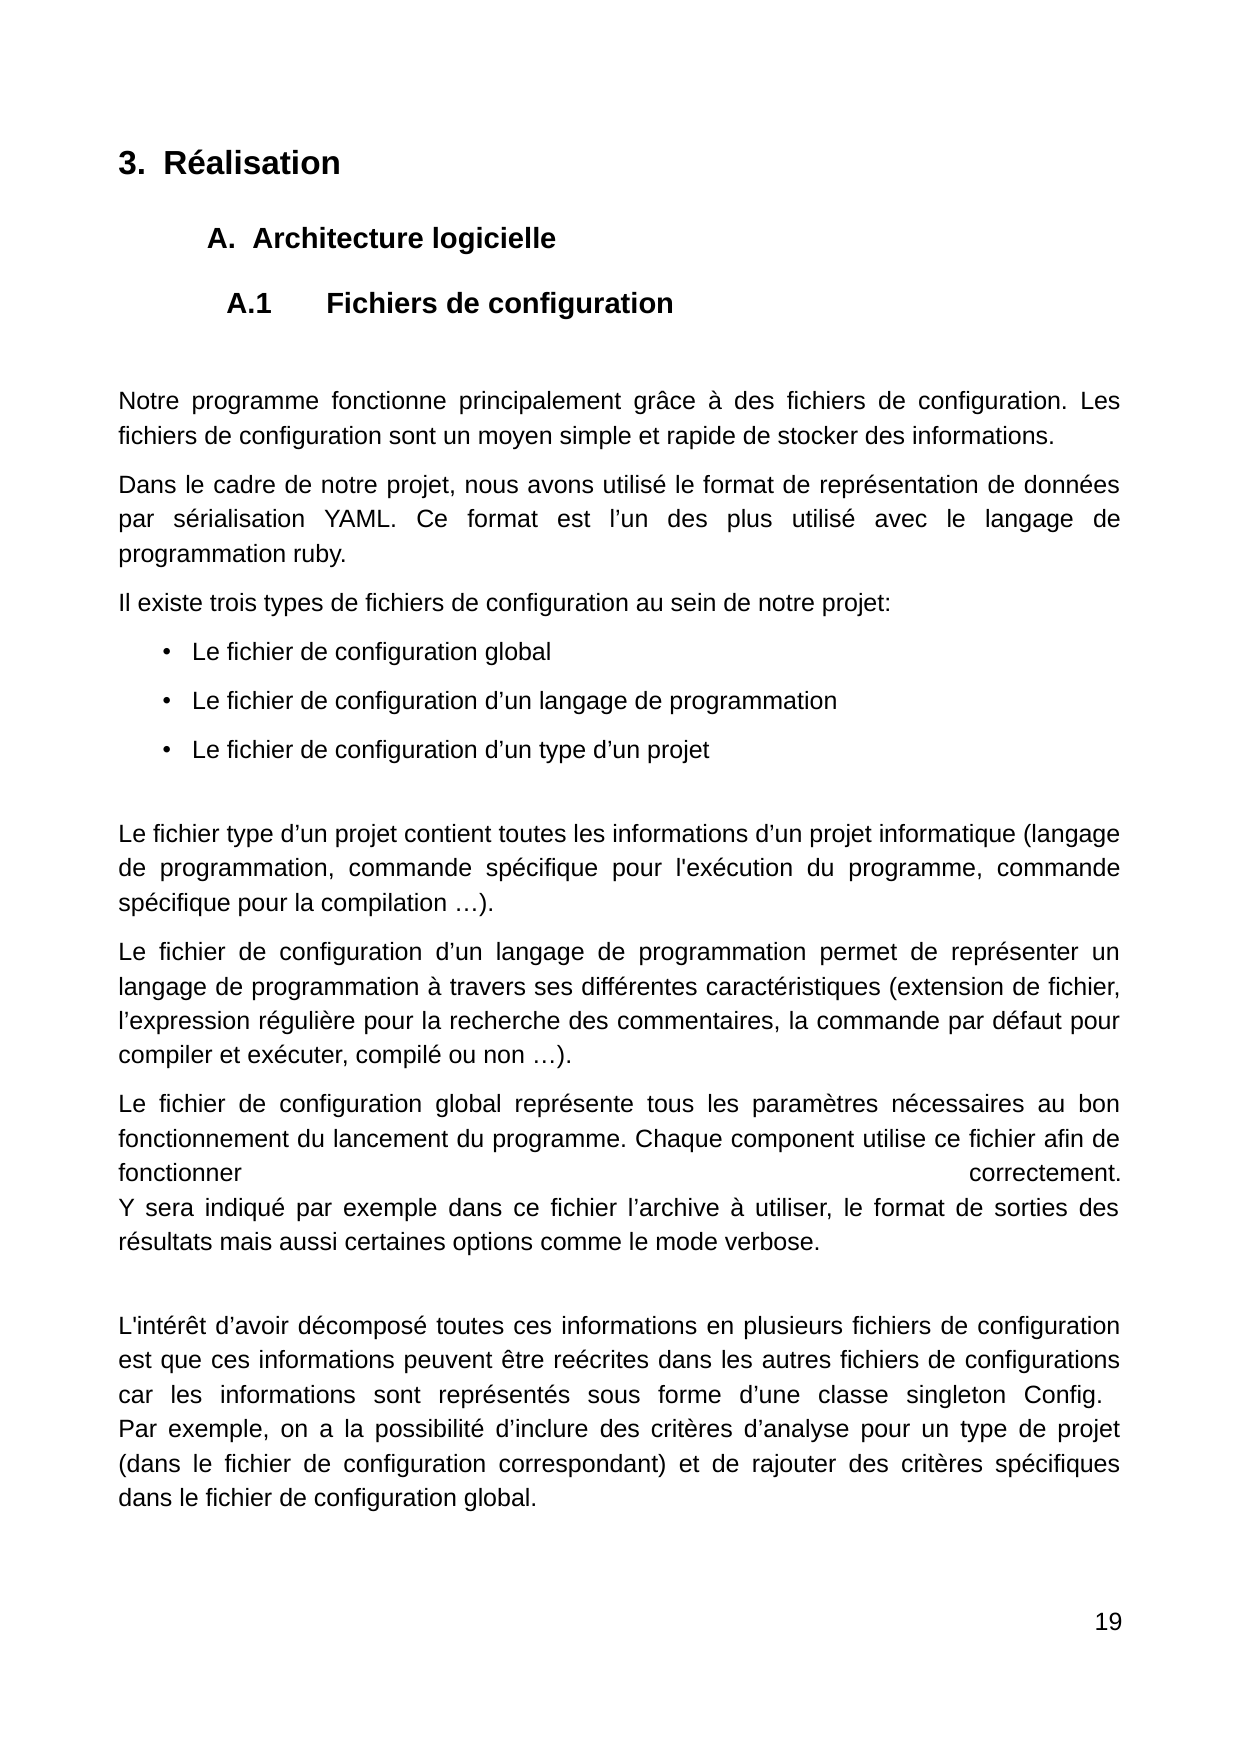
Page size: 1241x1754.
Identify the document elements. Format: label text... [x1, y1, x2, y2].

text Le fichier type d’un projet contient toutes les informations d’un projet informatique (langage de programmation, commande spécifique pour l'exécution du programme, commande spécifique pour la compilation …). [118, 784, 1122, 917]
subtitle Fichiers de configuration [178, 286, 1122, 320]
list Le fichier de configuration d’un langage de programmation [162, 686, 1122, 715]
text Le fichier de configuration d’un langage de programmation permet de représenter un langage de programmation à travers ses différentes caractéristiques (extension de fichier, l’expression régulière pour la recherche des commentaires, la commande par défaut pour compiler et exécuter, compilé ou non …). [118, 937, 1122, 1069]
list Le fichier de configuration d’un type d’un projet [162, 735, 1122, 764]
list Le fichier de configuration global [162, 637, 1122, 666]
subtitle Réalisation [118, 143, 1122, 182]
text Notre programme fonctionne principalement grâce à des fichiers de configuration. Les fichiers de configuration sont un moyen simple et rapide de stocker des informations. [118, 386, 1122, 449]
text L'intérêt d’avoir décomposé toutes ces informations en plusieurs fichiers de configuration est que ces informations peuvent être reécrites dans les autres fichiers de configurations car les informations sont représentés sous forme d’une classe singleton Config. Par exemple, on a la possibilité d’inclure des critères d’analyse pour un type de projet (dans le fichier de configuration correspondant) et de rajouter des critères spécifiques dans le fichier de configuration global. [118, 1276, 1122, 1512]
text Dans le cadre de notre projet, nous avons utilisé le format de représentation de données par sérialisation YAML. Ce format est l’un des plus utilisé avec le langage de programmation ruby. [118, 470, 1122, 568]
subtitle Architecture logicielle [178, 221, 1122, 254]
text Le fichier de configuration global représente tous les paramètres nécessaires au bon fonctionnement du lancement du programme. Chaque component utilise ce fichier afin de fonctionner correctement. Y sera indiqué par exemple dans ce fichier l’archive à utiliser, le format de sorties des résultats mais aussi certaines options comme le mode verbose. [118, 1089, 1122, 1256]
text Il existe trois types de fichiers de configuration au sein de notre projet: [118, 588, 1122, 617]
